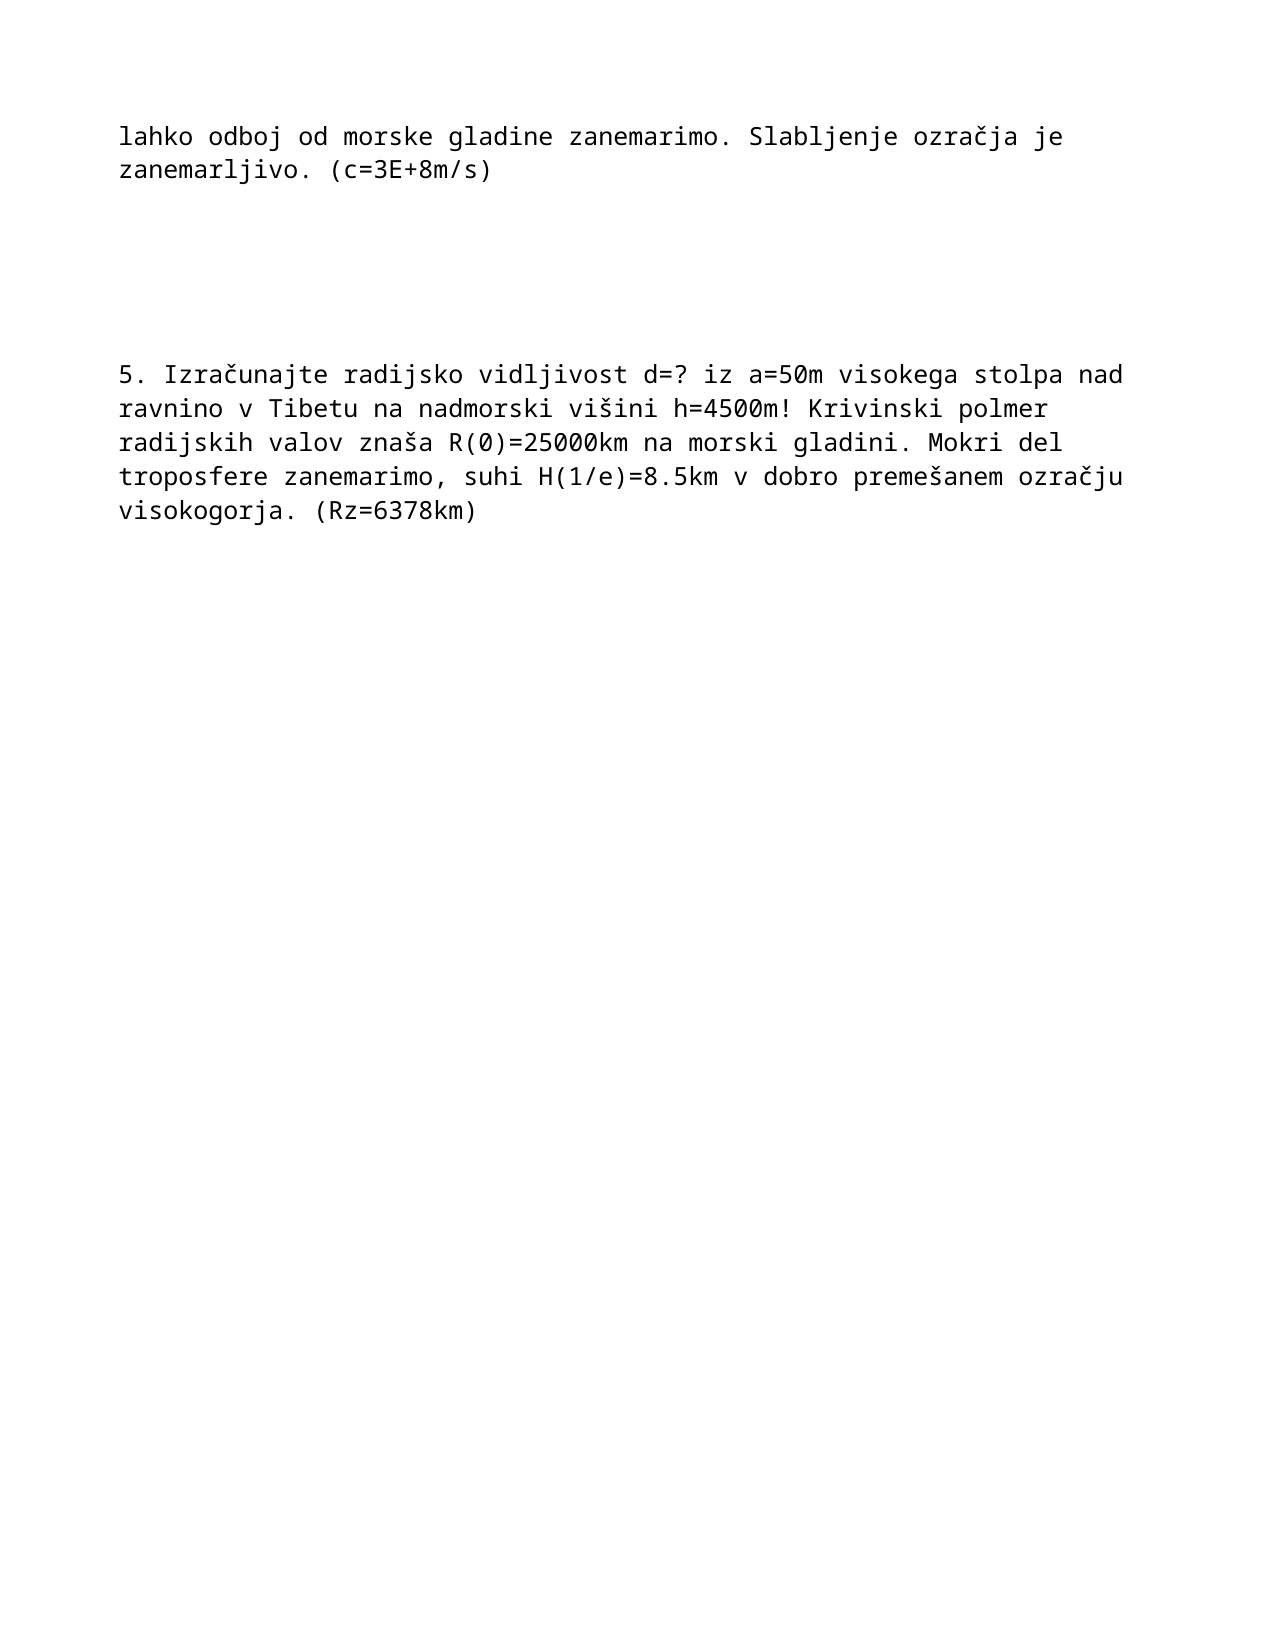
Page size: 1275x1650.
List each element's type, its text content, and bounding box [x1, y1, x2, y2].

text 5. Izračunajte radijsko vidljivost d=? iz a=50m visokega stolpa nad ravnino v Tibetu na nadmorski višini h=4500m! Krivinski polmer radijskih valov znaša R(0)=25000km na morski gladini. Mokri del troposfere zanemarimo, suhi H(1/e)=8.5km v dobro premešanem ozračju visokogorja. (Rz=6378km) [118, 357, 1157, 527]
text lahko odboj od morske gladine zanemarimo. Slabljenje ozračja je zanemarljivo. (c=3E+8m/s) [118, 118, 1157, 186]
